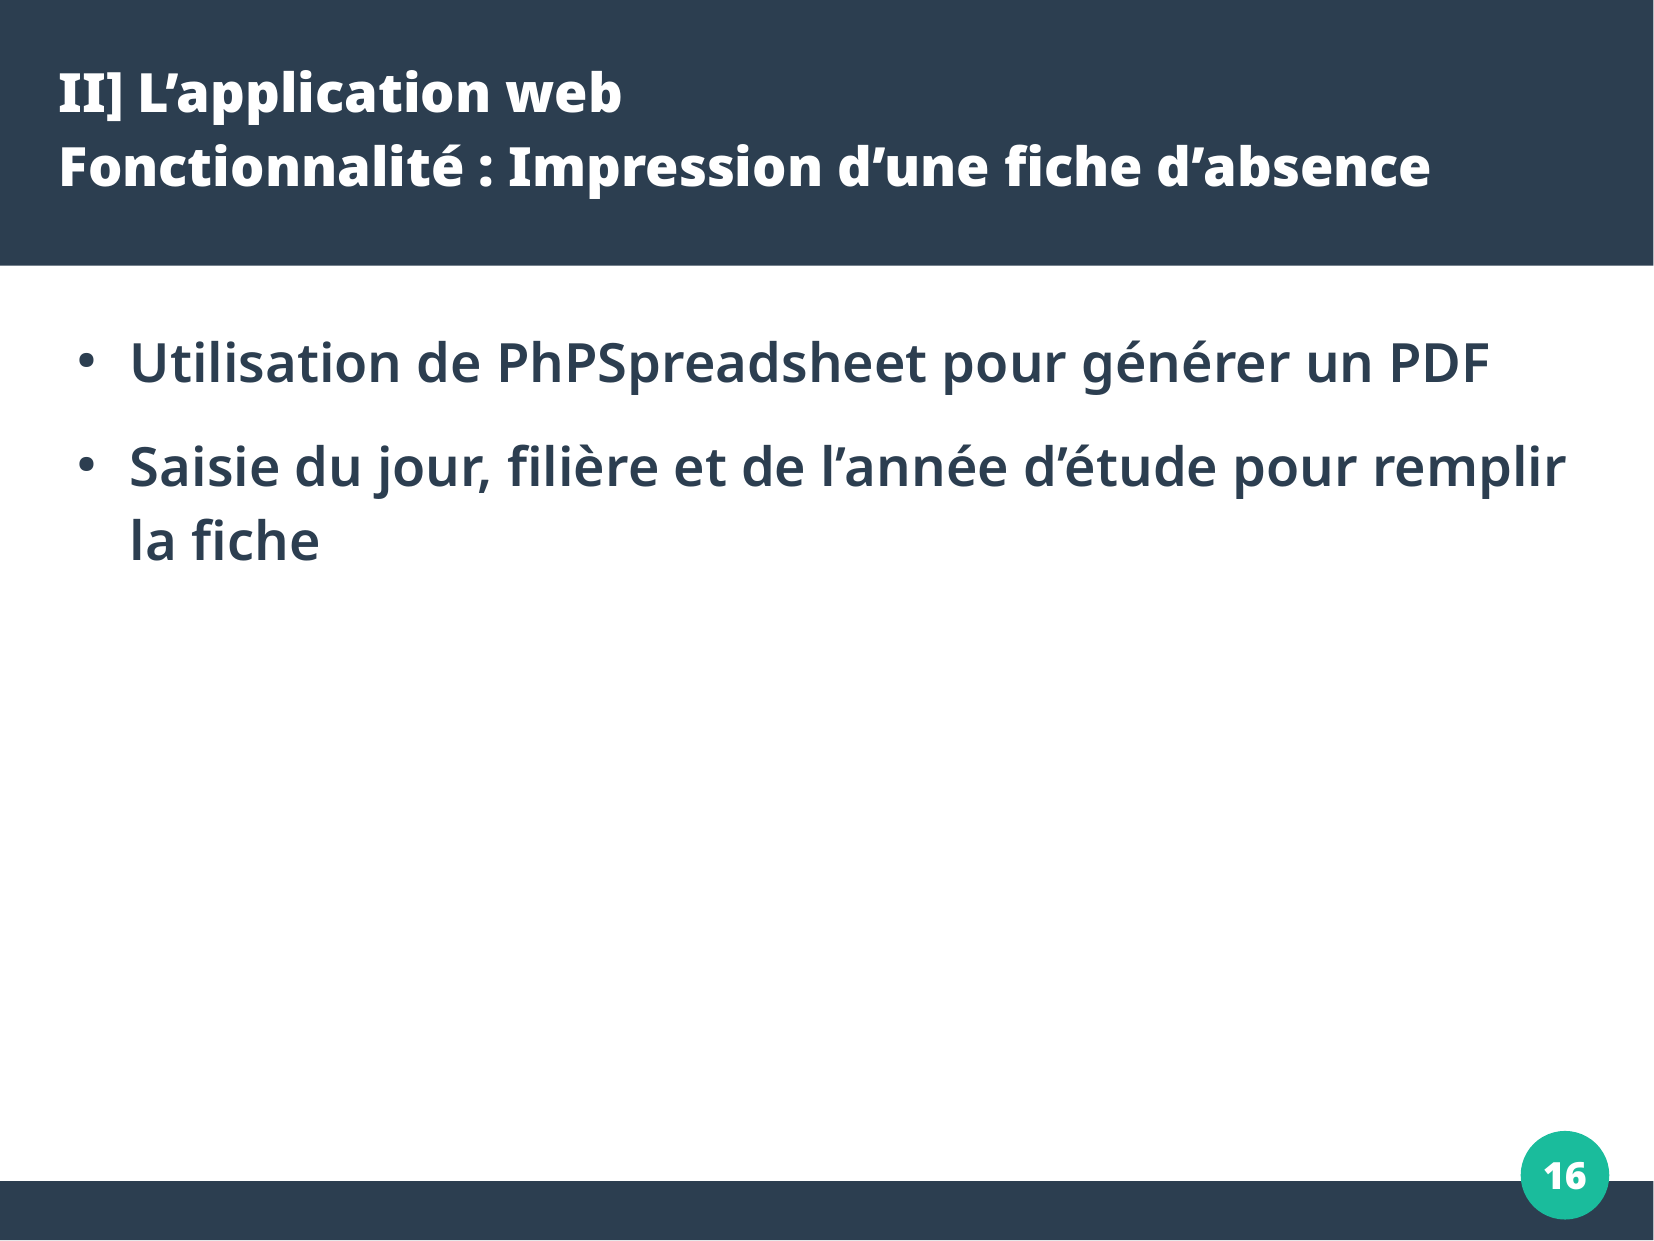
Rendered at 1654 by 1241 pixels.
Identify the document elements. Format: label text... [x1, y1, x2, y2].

title II] L’application web Fonctionnalité : Impression d’une fiche d’absence [59, 49, 1595, 207]
list Utilisation de PhPSpreadsheet pour générer un PDF Saisie du jour, filière et de l’année d’étude pour remplir la fiche [59, 324, 1595, 1152]
